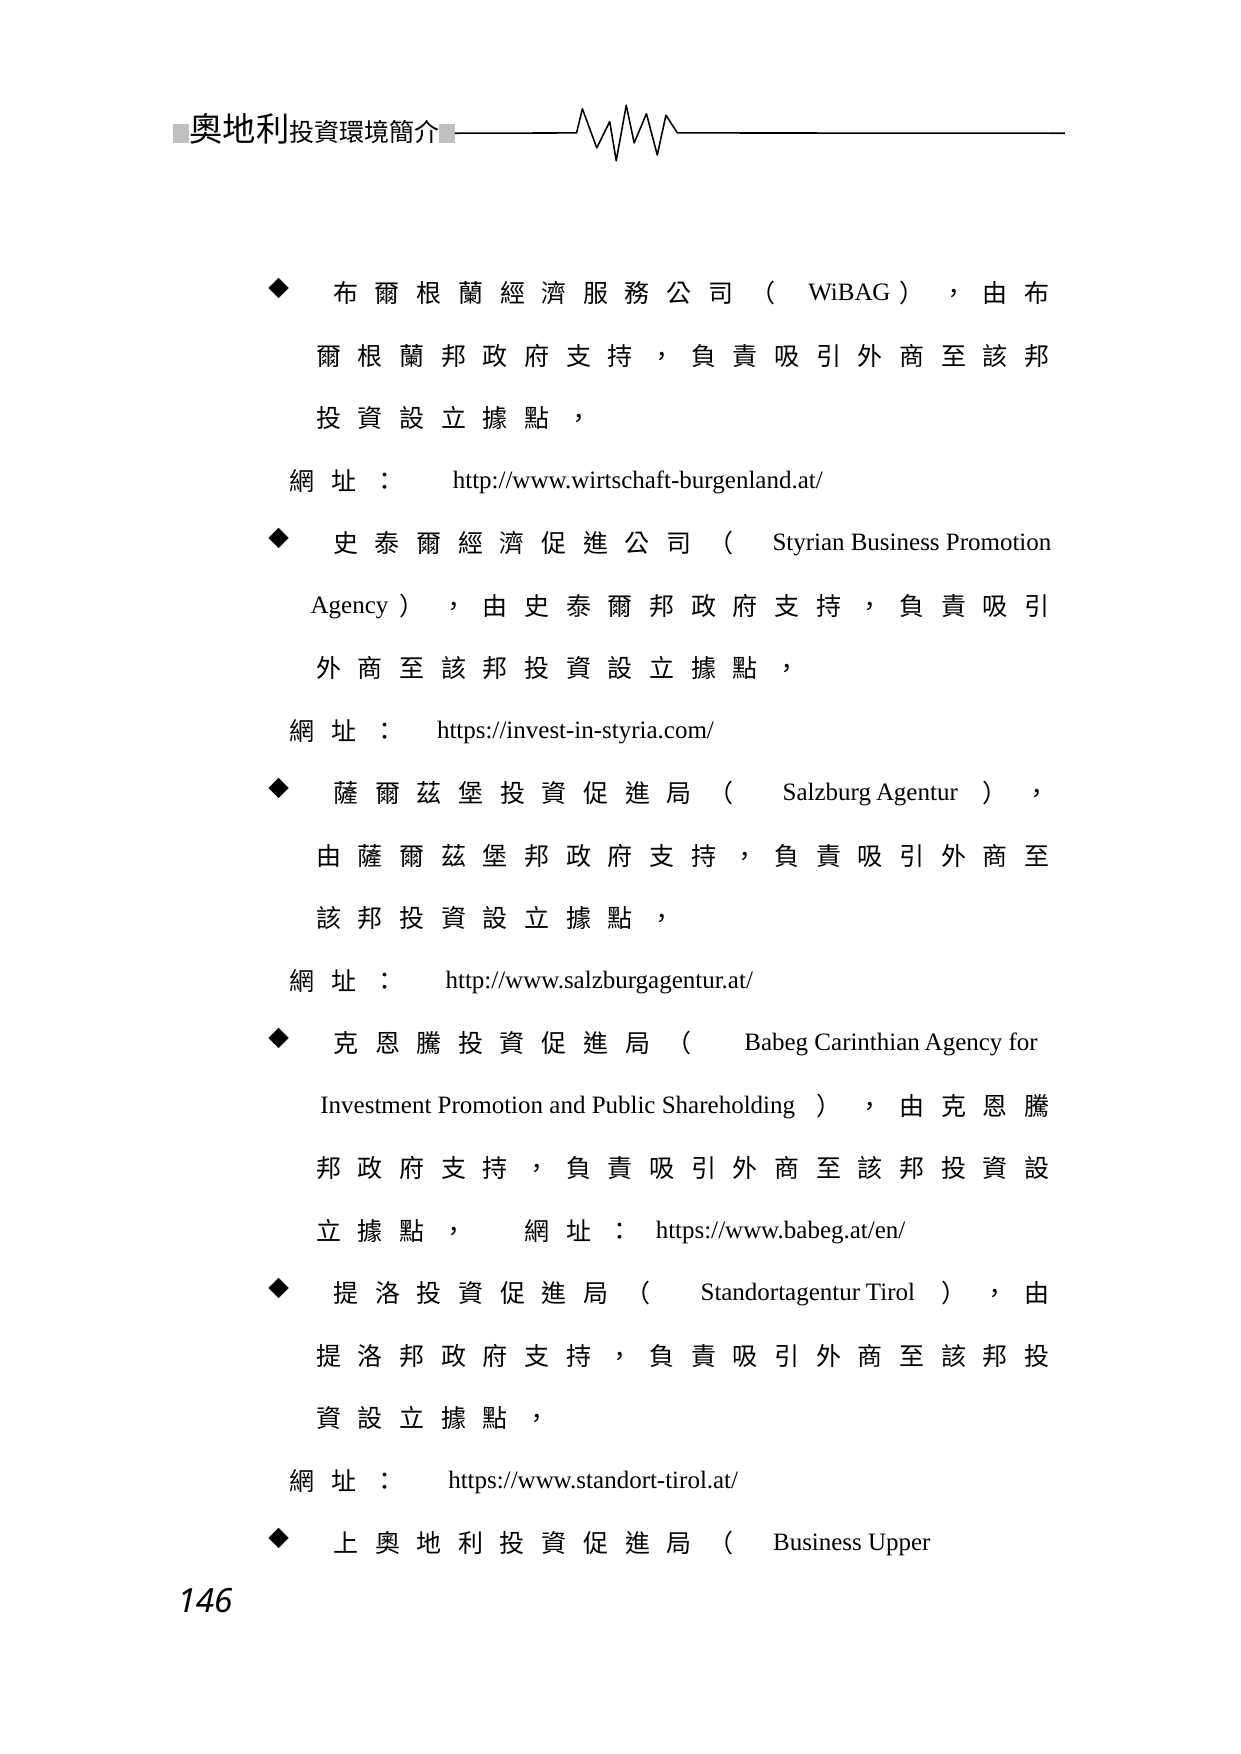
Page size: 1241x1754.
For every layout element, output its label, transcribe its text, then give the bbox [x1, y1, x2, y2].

text  布爾根蘭經濟服務公司（WiBAG），由布爾根蘭邦政府支持，負責吸引外商至該邦投資設立據點， [232, 250, 1058, 438]
text  上奧地利投資促進局（Business Upper [232, 1500, 1058, 1563]
text  史泰爾經濟促進公司（Styrian Business Promotion Agency），由史泰爾邦政府支持，負責吸引外商至該邦投資設立據點， [232, 500, 1058, 688]
text  克恩騰投資促進局（Babeg Carinthian Agency for Investment Promotion and Public Shareholding），由克恩騰邦政府支持，負責吸引外商至該邦投資設立據點， 網址：https://www.babeg.at/en/ [232, 1000, 1058, 1250]
text 網址：http://www.salzburgagentur.at/ [232, 938, 1058, 1000]
text 網址：https://www.standort-tirol.at/ [232, 1438, 1058, 1500]
text 網址：https://invest-in-styria.com/ [232, 688, 1058, 750]
text  薩爾茲堡投資促進局（Salzburg Agentur），由薩爾茲堡邦政府支持，負責吸引外商至該邦投資設立據點， [232, 750, 1058, 938]
text  提洛投資促進局（Standortagentur Tirol），由提洛邦政府支持，負責吸引外商至該邦投資設立據點， [232, 1250, 1058, 1438]
text 網址：http://www.wirtschaft-burgenland.at/ [232, 438, 1058, 500]
